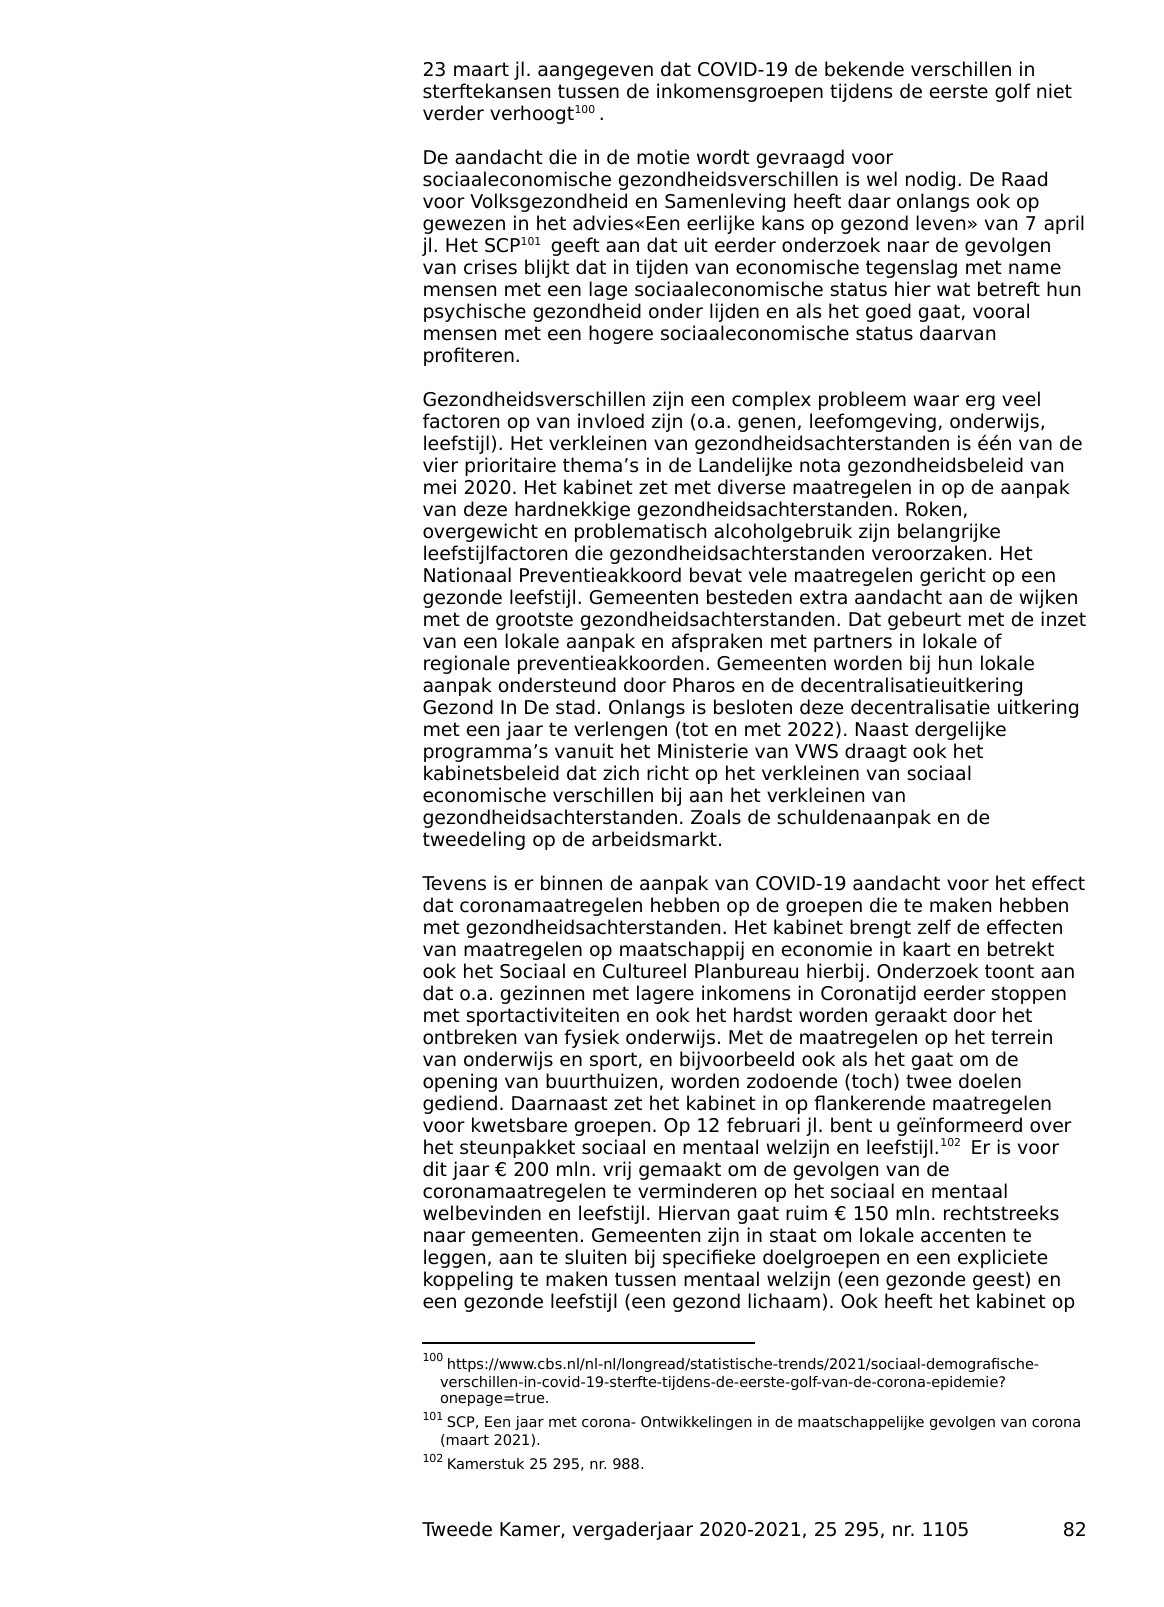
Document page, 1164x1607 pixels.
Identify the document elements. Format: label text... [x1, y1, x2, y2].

text Tevens is er binnen de aanpak van COVID-19 aandacht voor het effect dat coronamaatregelen hebben op de groepen die te maken hebben met gezondheidsachterstanden. Het kabinet brengt zelf de effecten van maatregelen op maatschappij en economie in kaart en betrekt ook het Sociaal en Cultureel Planbureau hierbij. Onderzoek toont aan dat o.a. gezinnen met lagere inkomens in Coronatijd eerder stoppen met sportactiviteiten en ook het hardst worden geraakt door het ontbreken van fysiek onderwijs. Met de maatregelen op het terrein van onderwijs en sport, en bijvoorbeeld ook als het gaat om de opening van buurthuizen, worden zodoende (toch) twee doelen gediend. Daarnaast zet het kabinet in op flankerende maatregelen voor kwetsbare groepen. Op 12 februari jl. bent u geïnformeerd over het steunpakket sociaal en mentaal welzijn en leefstijl. Er is voor dit jaar € 200 mln. vrij gemaakt om de gevolgen van de coronamaatregelen te verminderen op het sociaal en mentaal welbevinden en leefstijl. Hiervan gaat ruim € 150 mln. rechtstreeks naar gemeenten. Gemeenten zijn in staat om lokale accenten te leggen, aan te sluiten bij specifieke doelgroepen en een expliciete koppeling te maken tussen mentaal welzijn (een gezonde geest) en een gezonde leefstijl (een gezond lichaam). Ook heeft het kabinet op [422, 873, 1087, 1312]
text SCP, Een jaar met corona- Ontwikkelingen in de maatschappelijke gevolgen van corona (maart 2021). [422, 1410, 1087, 1449]
text https://www.cbs.nl/nl-nl/longread/statistische-trends/2021/sociaal-demografische-verschillen-in-covid-19-sterfte-tijdens-de-eerste-golf-van-de-corona-epidemie?onepage=true. [422, 1352, 1087, 1407]
text Kamerstuk 25 295, nr. 988. [422, 1452, 1087, 1474]
text 23 maart jl. aangegeven dat COVID-19 de bekende verschillen in sterftekansen tussen de inkomensgroepen tijdens de eerste golf niet verder verhoogt. [422, 59, 1087, 125]
text Gezondheidsverschillen zijn een complex probleem waar erg veel factoren op van invloed zijn (o.a. genen, leefomgeving, onderwijs, leefstijl). Het verkleinen van gezondheidsachterstanden is één van de vier prioritaire thema’s in de Landelijke nota gezondheidsbeleid van mei 2020. Het kabinet zet met diverse maatregelen in op de aanpak van deze hardnekkige gezondheidsachterstanden. Roken, overgewicht en problematisch alcoholgebruik zijn belangrijke leefstijlfactoren die gezondheidsachterstanden veroorzaken. Het Nationaal Preventieakkoord bevat vele maatregelen gericht op een gezonde leefstijl. Gemeenten besteden extra aandacht aan de wijken met de grootste gezondheidsachterstanden. Dat gebeurt met de inzet van een lokale aanpak en afspraken met partners in lokale of regionale preventieakkoorden. Gemeenten worden bij hun lokale aanpak ondersteund door Pharos en de decentralisatieuitkering Gezond In De stad. Onlangs is besloten deze decentralisatie uitkering met een jaar te verlengen (tot en met 2022). Naast dergelijke programma’s vanuit het Ministerie van VWS draagt ook het kabinetsbeleid dat zich richt op het verkleinen van sociaal economische verschillen bij aan het verkleinen van gezondheidsachterstanden. Zoals de schuldenaanpak en de tweedeling op de arbeidsmarkt. [422, 389, 1087, 851]
text De aandacht die in de motie wordt gevraagd voor sociaaleconomische gezondheidsverschillen is wel nodig. De Raad voor Volksgezondheid en Samenleving heeft daar onlangs ook op gewezen in het advies«Een eerlijke kans op gezond leven» van 7 april jl. Het SCP geeft aan dat uit eerder onderzoek naar de gevolgen van crises blijkt dat in tijden van economische tegenslag met name mensen met een lage sociaaleconomische status hier wat betreft hun psychische gezondheid onder lijden en als het goed gaat, vooral mensen met een hogere sociaaleconomische status daarvan profiteren. [422, 147, 1087, 367]
